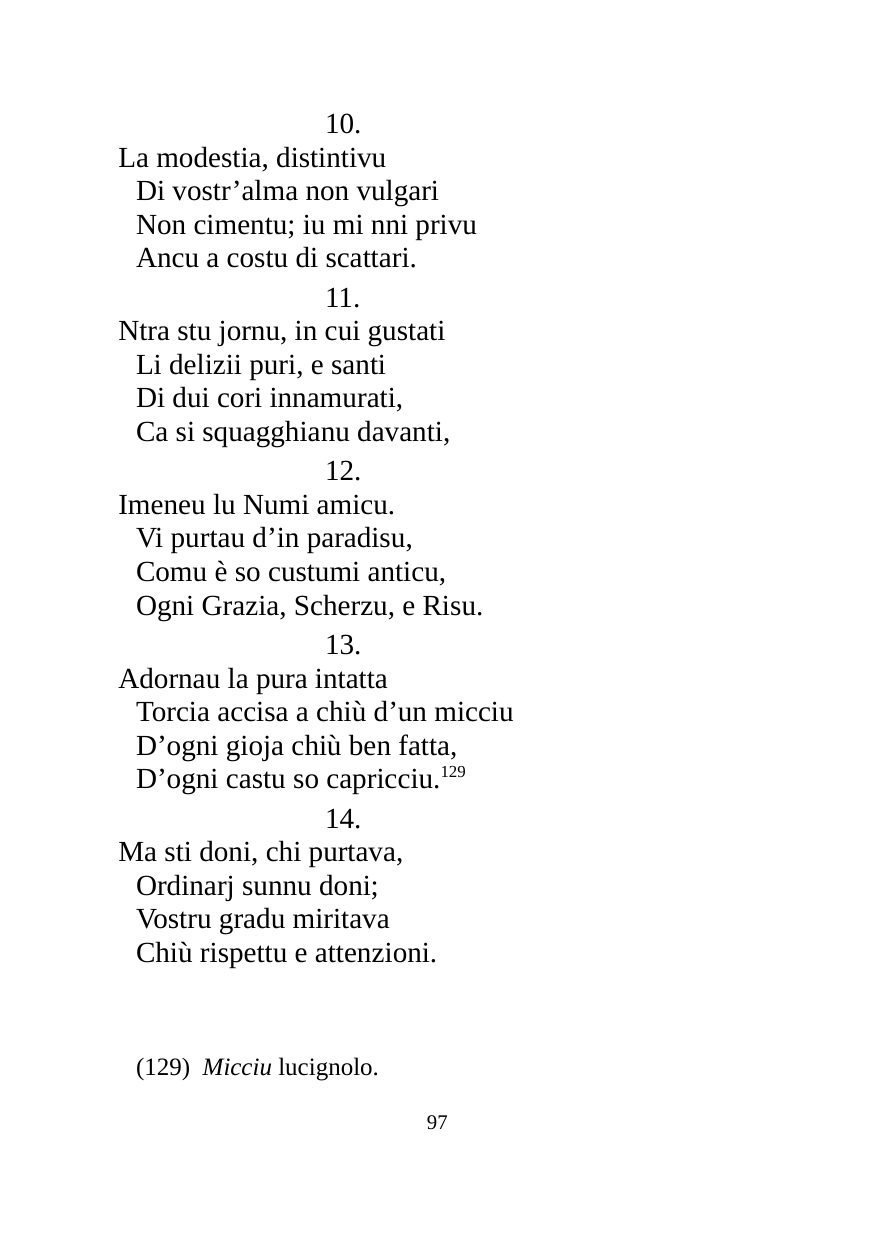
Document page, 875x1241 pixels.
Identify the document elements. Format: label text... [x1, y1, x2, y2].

text Micciu lucignolo. [106, 1052, 768, 1080]
text La modestia, distintivu Di vostr’alma non vulgari Non cimentu; iu mi nni privu Ancu a costu di scattari. [118, 140, 768, 274]
text Adornau la pura intatta Torcia accisa a chiù d’un micciu D’ogni gioja chiù ben fatta, D’ogni castu so capricciu. [118, 661, 768, 795]
text Ma sti doni, chi purtava, Ordinarj sunnu doni; Vostru gradu miritava Chiù rispettu e attenzioni. [118, 834, 768, 968]
text 13. [325, 627, 768, 661]
text 12. [325, 453, 768, 487]
text 14. [325, 801, 768, 834]
text 10. [325, 106, 768, 140]
text 11. [325, 280, 768, 313]
text Ntra stu jornu, in cui gustati Li delizii puri, e santi Di dui cori innamurati, Ca si squagghianu davanti, [118, 313, 768, 448]
text Imeneu lu Numi amicu. Vi purtau d’in paradisu, Comu è so custumi anticu, Ogni Grazia, Scherzu, e Risu. [118, 487, 768, 621]
